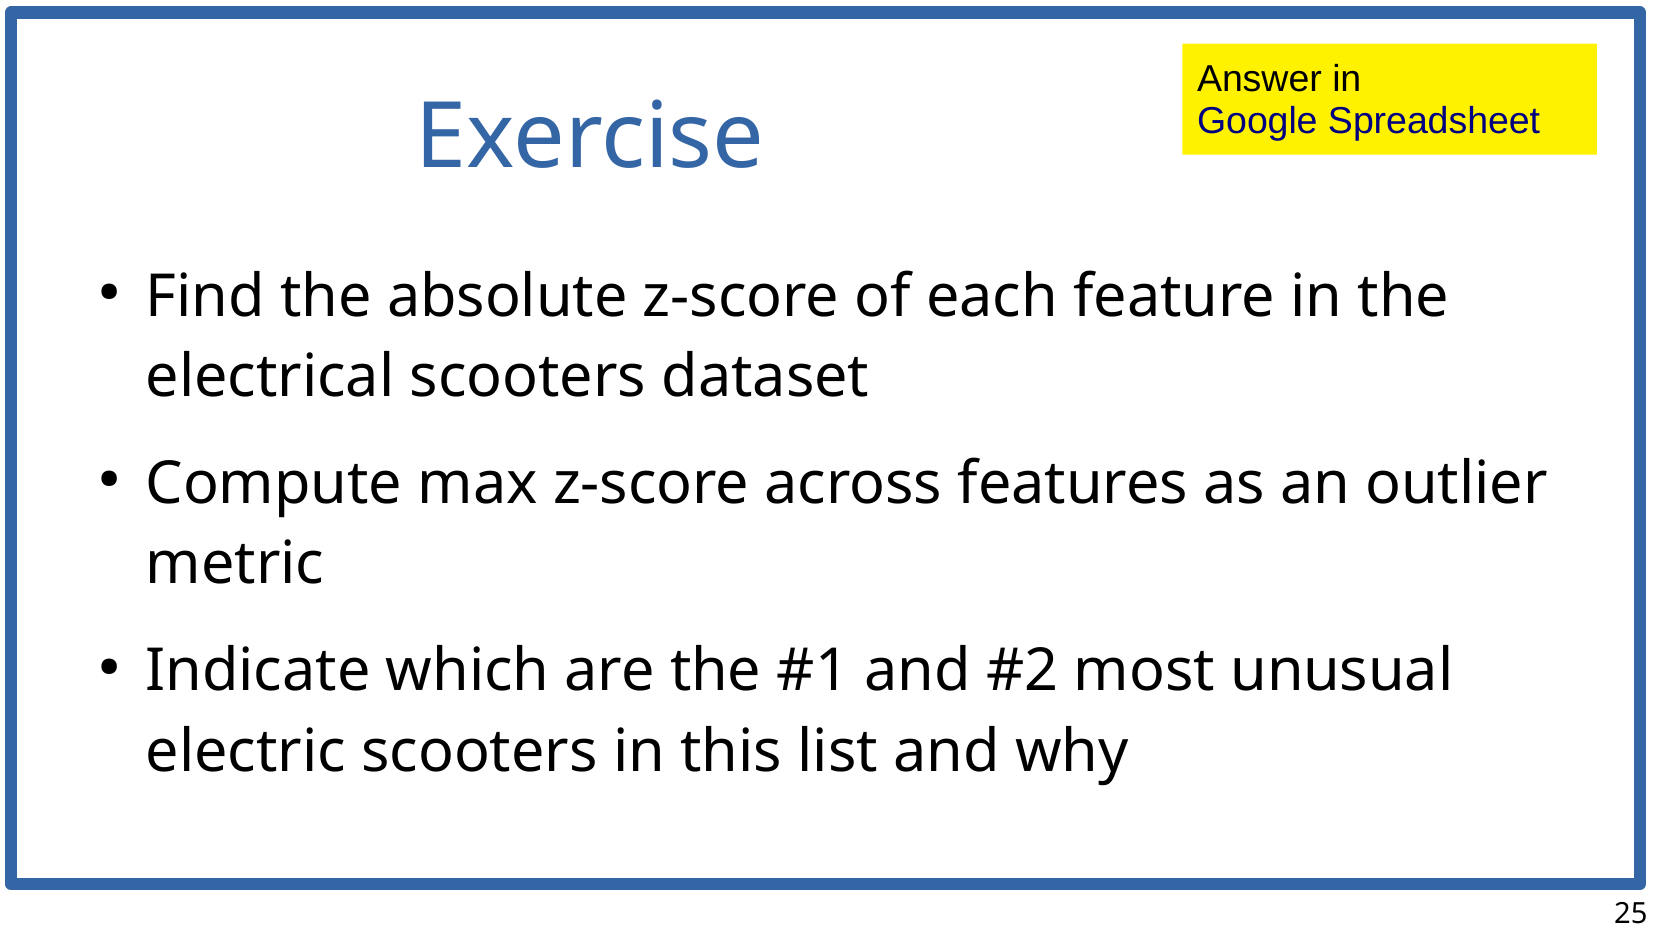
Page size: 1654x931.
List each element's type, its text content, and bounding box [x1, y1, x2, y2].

list Find the absolute z-score of each feature in the electrical scooters dataset Compute max z-score across features as an outlier metric Indicate which are the #1 and #2 most unusual electric scooters in this list and why [82, 253, 1571, 793]
title Exercise [82, 42, 1098, 221]
text_box Answer in Google Spreadsheet [1182, 43, 1597, 155]
